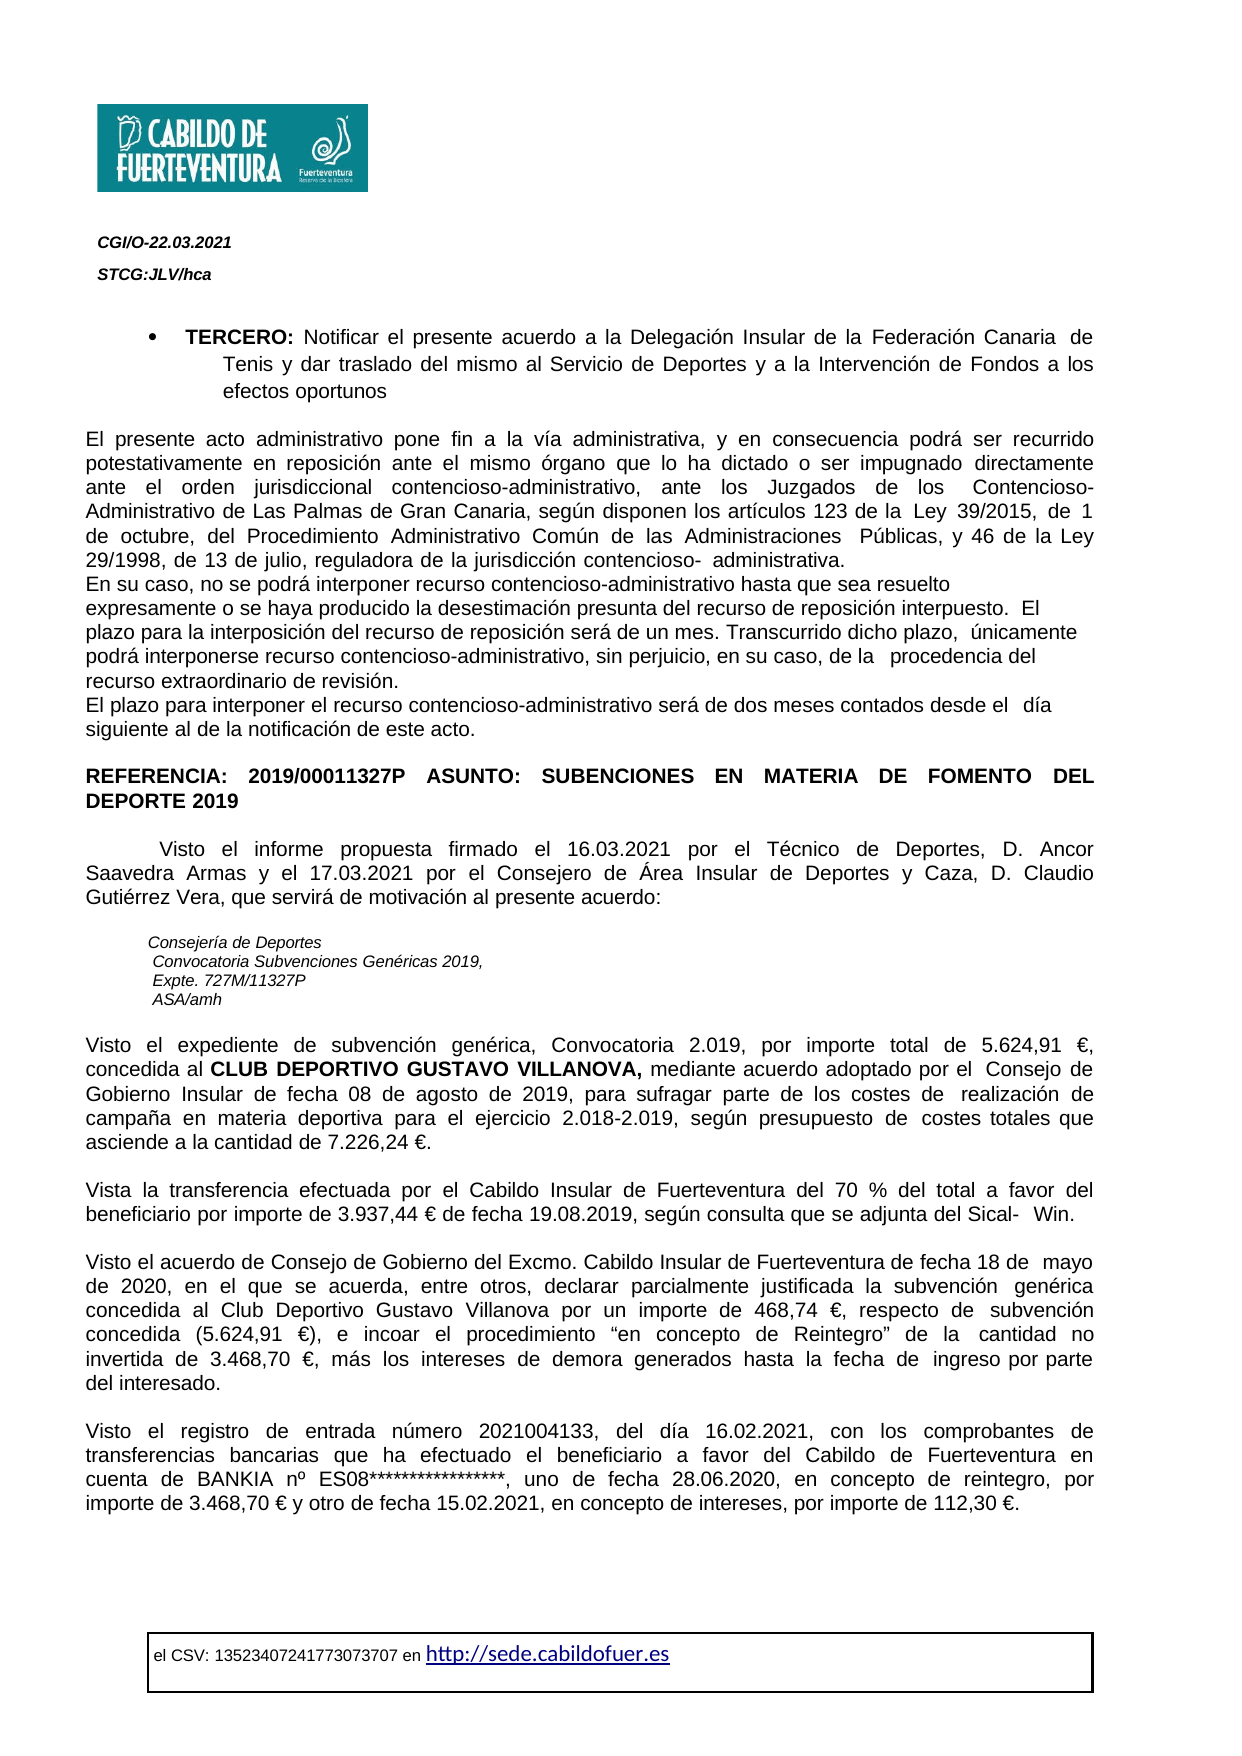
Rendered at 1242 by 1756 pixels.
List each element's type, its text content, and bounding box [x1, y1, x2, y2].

text Consejería de Deportes [148, 932, 1106, 952]
subtitle REFERENCIA: 2019/00011327P ASUNTO: SUBENCIONES EN MATERIA DE FOMENTO DEL DEPORTE 2019 [85, 764, 1094, 812]
text ASA/amh [152, 990, 1106, 1009]
text Vista la transferencia efectuada por el Cabildo Insular de Fuerteventura del 70 % del total a favor del beneficiario por importe de 3.937,44 € de fecha 19.08.2019, según consulta que se adjunta del Sical- Win. [85, 1178, 1094, 1226]
text Visto el registro de entrada número 2021004133, del día 16.02.2021, con los comprobantes de transferencias bancarias que ha efectuado el beneficiario a favor del Cabildo de Fuerteventura en cuenta de BANKIA nº ES08*****************, uno de fecha 28.06.2020, en concepto de reintegro, por importe de 3.468,70 € y otro de fecha 15.02.2021, en concepto de intereses, por importe de 112,30 €. [85, 1419, 1094, 1515]
text El plazo para interponer el recurso contencioso-administrativo será de dos meses contados desde el día siguiente al de la notificación de este acto. [85, 692, 1086, 741]
text El presente acto administrativo pone fin a la vía administrativa, y en consecuencia podrá ser recurrido potestativamente en reposición ante el mismo órgano que lo ha dictado o ser impugnado directamente ante el orden jurisdiccional contencioso-administrativo, ante los Juzgados de los Contencioso-Administrativo de Las Palmas de Gran Canaria, según disponen los artículos 123 de la Ley 39/2015, de 1 de octubre, del Procedimiento Administrativo Común de las Administraciones Públicas, y 46 de la Ley 29/1998, de 13 de julio, reguladora de la jurisdicción contencioso- administrativa. [85, 427, 1094, 572]
text Convocatoria Subvenciones Genéricas 2019, Expte. 727M/11327P [152, 952, 524, 990]
list TERCERO: Notificar el presente acuerdo a la Delegación Insular de la Federación Canaria de Tenis y dar traslado del mismo al Servicio de Deportes y a la Intervención de Fondos a los efectos oportunos [149, 325, 1094, 403]
text Visto el informe propuesta firmado el 16.03.2021 por el Técnico de Deportes, D. Ancor Saavedra Armas y el 17.03.2021 por el Consejero de Área Insular de Deportes y Caza, D. Claudio Gutiérrez Vera, que servirá de motivación al presente acuerdo: [85, 837, 1094, 909]
text Visto el expediente de subvención genérica, Convocatoria 2.019, por importe total de 5.624,91 €, concedida al CLUB DEPORTIVO GUSTAVO VILLANOVA, mediante acuerdo adoptado por el Consejo de Gobierno Insular de fecha 08 de agosto de 2019, para sufragar parte de los costes de realización de campaña en materia deportiva para el ejercicio 2.018-2.019, según presupuesto de costes totales que asciende a la cantidad de 7.226,24 €. [85, 1033, 1094, 1154]
text En su caso, no se podrá interponer recurso contencioso-administrativo hasta que sea resuelto expresamente o se haya producido la desestimación presunta del recurso de reposición interpuesto. El plazo para la interposición del recurso de reposición será de un mes. Transcurrido dicho plazo, únicamente podrá interponerse recurso contencioso-administrativo, sin perjuicio, en su caso, de la procedencia del recurso extraordinario de revisión. [85, 572, 1078, 692]
text Visto el acuerdo de Consejo de Gobierno del Excmo. Cabildo Insular de Fuerteventura de fecha 18 de mayo de 2020, en el que se acuerda, entre otros, declarar parcialmente justificada la subvención genérica concedida al Club Deportivo Gustavo Villanova por un importe de 468,74 €, respecto de subvención concedida (5.624,91 €), e incoar el procedimiento “en concepto de Reintegro” de la cantidad no invertida de 3.468,70 €, más los intereses de demora generados hasta la fecha de ingreso por parte del interesado. [85, 1250, 1094, 1394]
